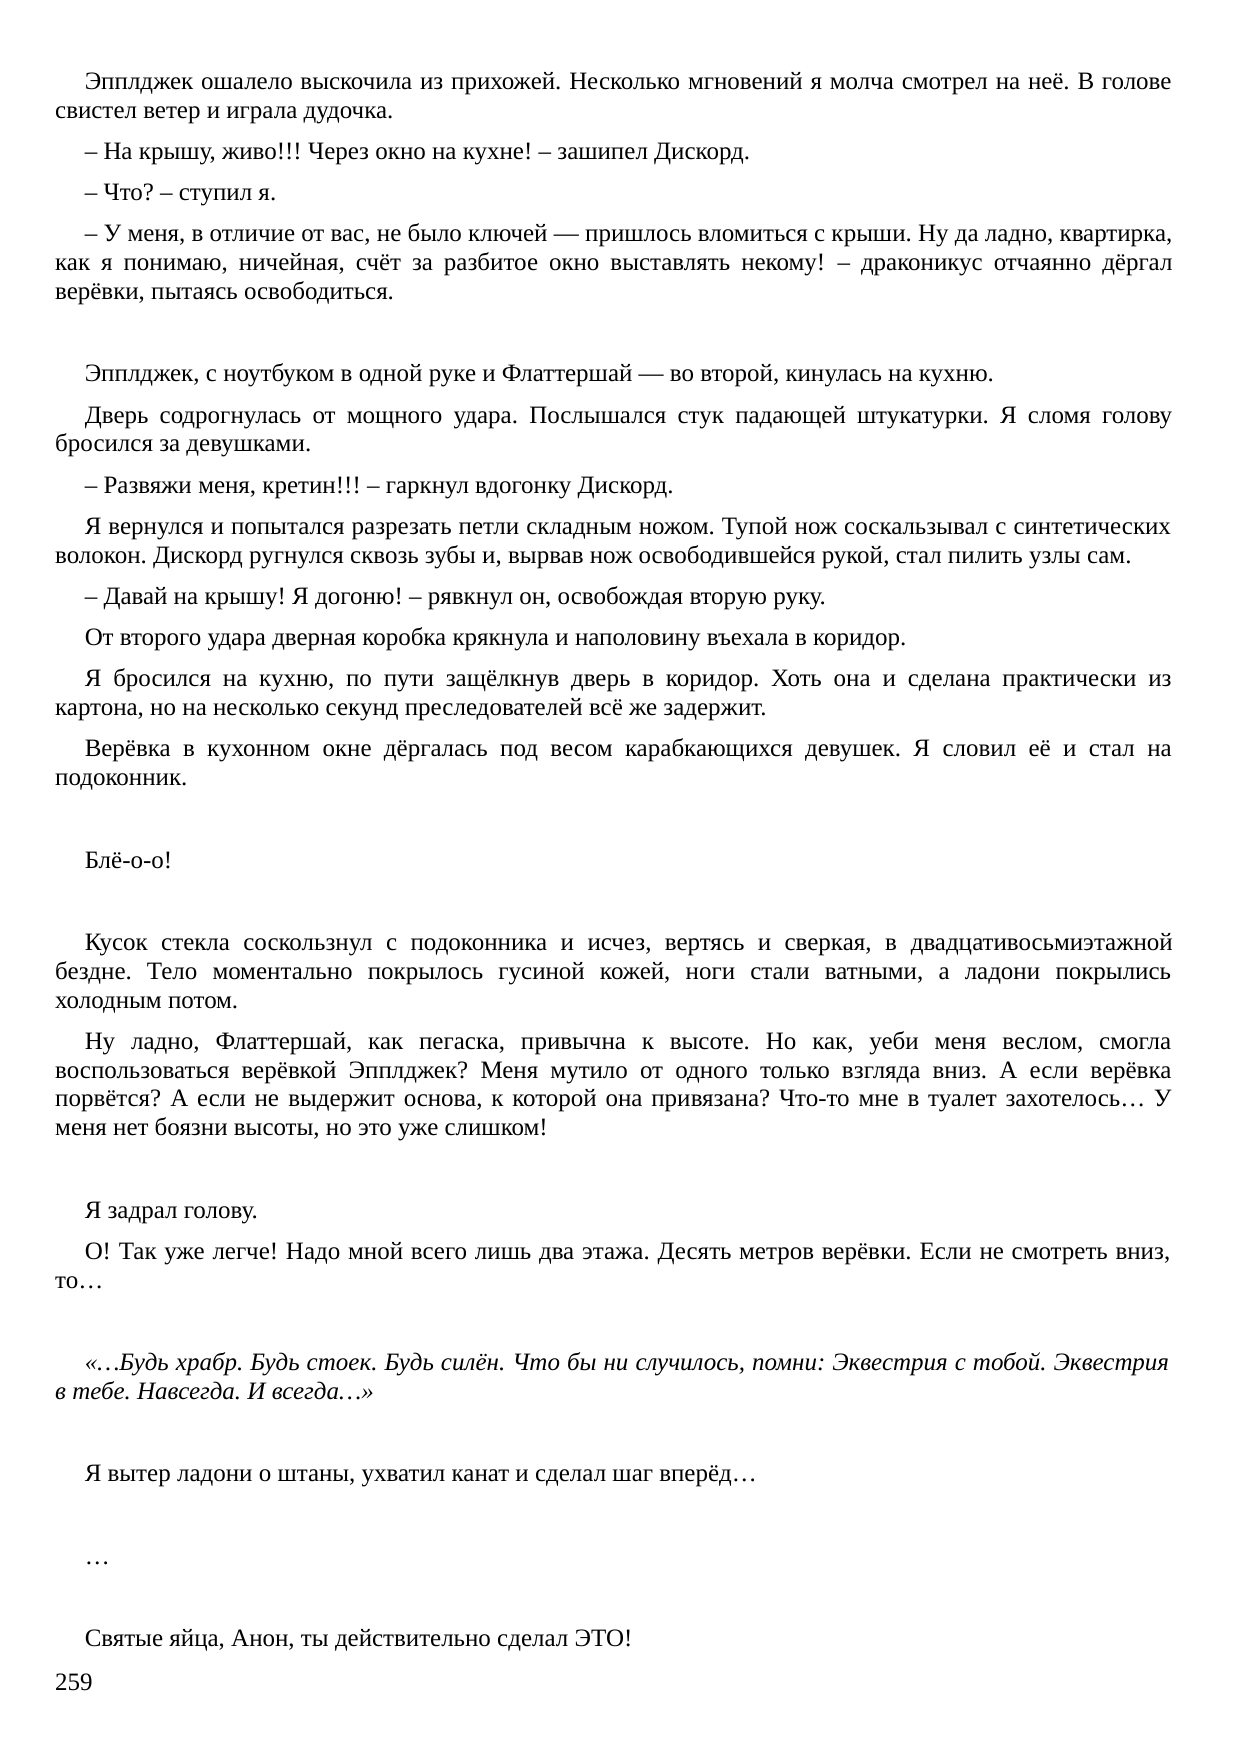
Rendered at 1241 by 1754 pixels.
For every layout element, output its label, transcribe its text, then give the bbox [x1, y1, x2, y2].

text – Давай на крышу! Я догоню! – рявкнул он, освобождая вторую руку. [55, 581, 1173, 610]
text – Развяжи меня, кретин!!! – гаркнул вдогонку Дискорд. [55, 470, 1173, 498]
text От второго удара дверная коробка крякнула и наполовину въехала в коридор. [55, 622, 1173, 651]
text Эпплджек, с ноутбуком в одной руке и Флаттершай — во второй, кинулась на кухню. [55, 358, 1173, 387]
text Кусок стекла соскользнул с подоконника и исчез, вертясь и сверкая, в двадцативосьмиэтажной бездне. Тело моментально покрылось гусиной кожей, ноги стали ватными, а ладони покрылись холодным потом. [55, 927, 1173, 1013]
text – Что? – ступил я. [55, 177, 1173, 206]
text – На крышу, живо!!! Через окно на кухне! – зашипел Дискорд. [55, 136, 1173, 165]
text Святые яйца, Анон, ты действительно сделал ЭТО! [55, 1623, 1173, 1652]
text Верёвка в кухонном окне дёргалась под весом карабкающихся девушек. Я словил её и стал на подоконник. [55, 733, 1173, 791]
text О! Так уже легче! Надо мной всего лишь два этажа. Десять метров верёвки. Если не смотреть вниз, то… [55, 1236, 1173, 1293]
text Я задрал голову. [55, 1195, 1173, 1223]
text Я вытер ладони о штаны, ухватил канат и сделал шаг вперёд… [55, 1458, 1173, 1487]
text Блё-о-о! [55, 845, 1173, 873]
text «…Будь храбр. Будь стоек. Будь силён. Что бы ни случилось, помни: Эквестрия с тобой. Эквестрия в тебе. Навсегда. И всегда…» [55, 1347, 1173, 1405]
text Эпплджек ошалело выскочила из прихожей. Несколько мгновений я молча смотрел на неё. В голове свистел ветер и играла дудочка. [55, 66, 1173, 123]
text Я бросился на кухню, по пути защёлкнув дверь в коридор. Хоть она и сделана практически из картона, но на несколько секунд преследователей всё же задержит. [55, 663, 1173, 721]
text Ну ладно, Флаттершай, как пегаска, привычна к высоте. Но как, уеби меня веслом, смогла воспользоваться верёвкой Эпплджек? Меня мутило от одного только взгляда вниз. А если верёвка порвётся? А если не выдержит основа, к которой она привязана? Что-то мне в туалет захотелось… У меня нет боязни высоты, но это уже слишком! [55, 1026, 1173, 1141]
text Я вернулся и попытался разрезать петли складным ножом. Тупой нож соскальзывал с синтетических волокон. Дискорд ругнулся сквозь зубы и, вырвав нож освободившейся рукой, стал пилить узлы сам. [55, 511, 1173, 568]
text … [55, 1541, 1173, 1570]
text Дверь содрогнулась от мощного удара. Послышался стук падающей штукатурки. Я сломя голову бросился за девушками. [55, 400, 1173, 457]
text – У меня, в отличие от вас, не было ключей — пришлось вломиться с крыши. Ну да ладно, квартирка, как я понимаю, ничейная, счёт за разбитое окно выставлять некому! – драконикус отчаянно дёргал верёвки, пытаясь освободиться. [55, 218, 1173, 305]
